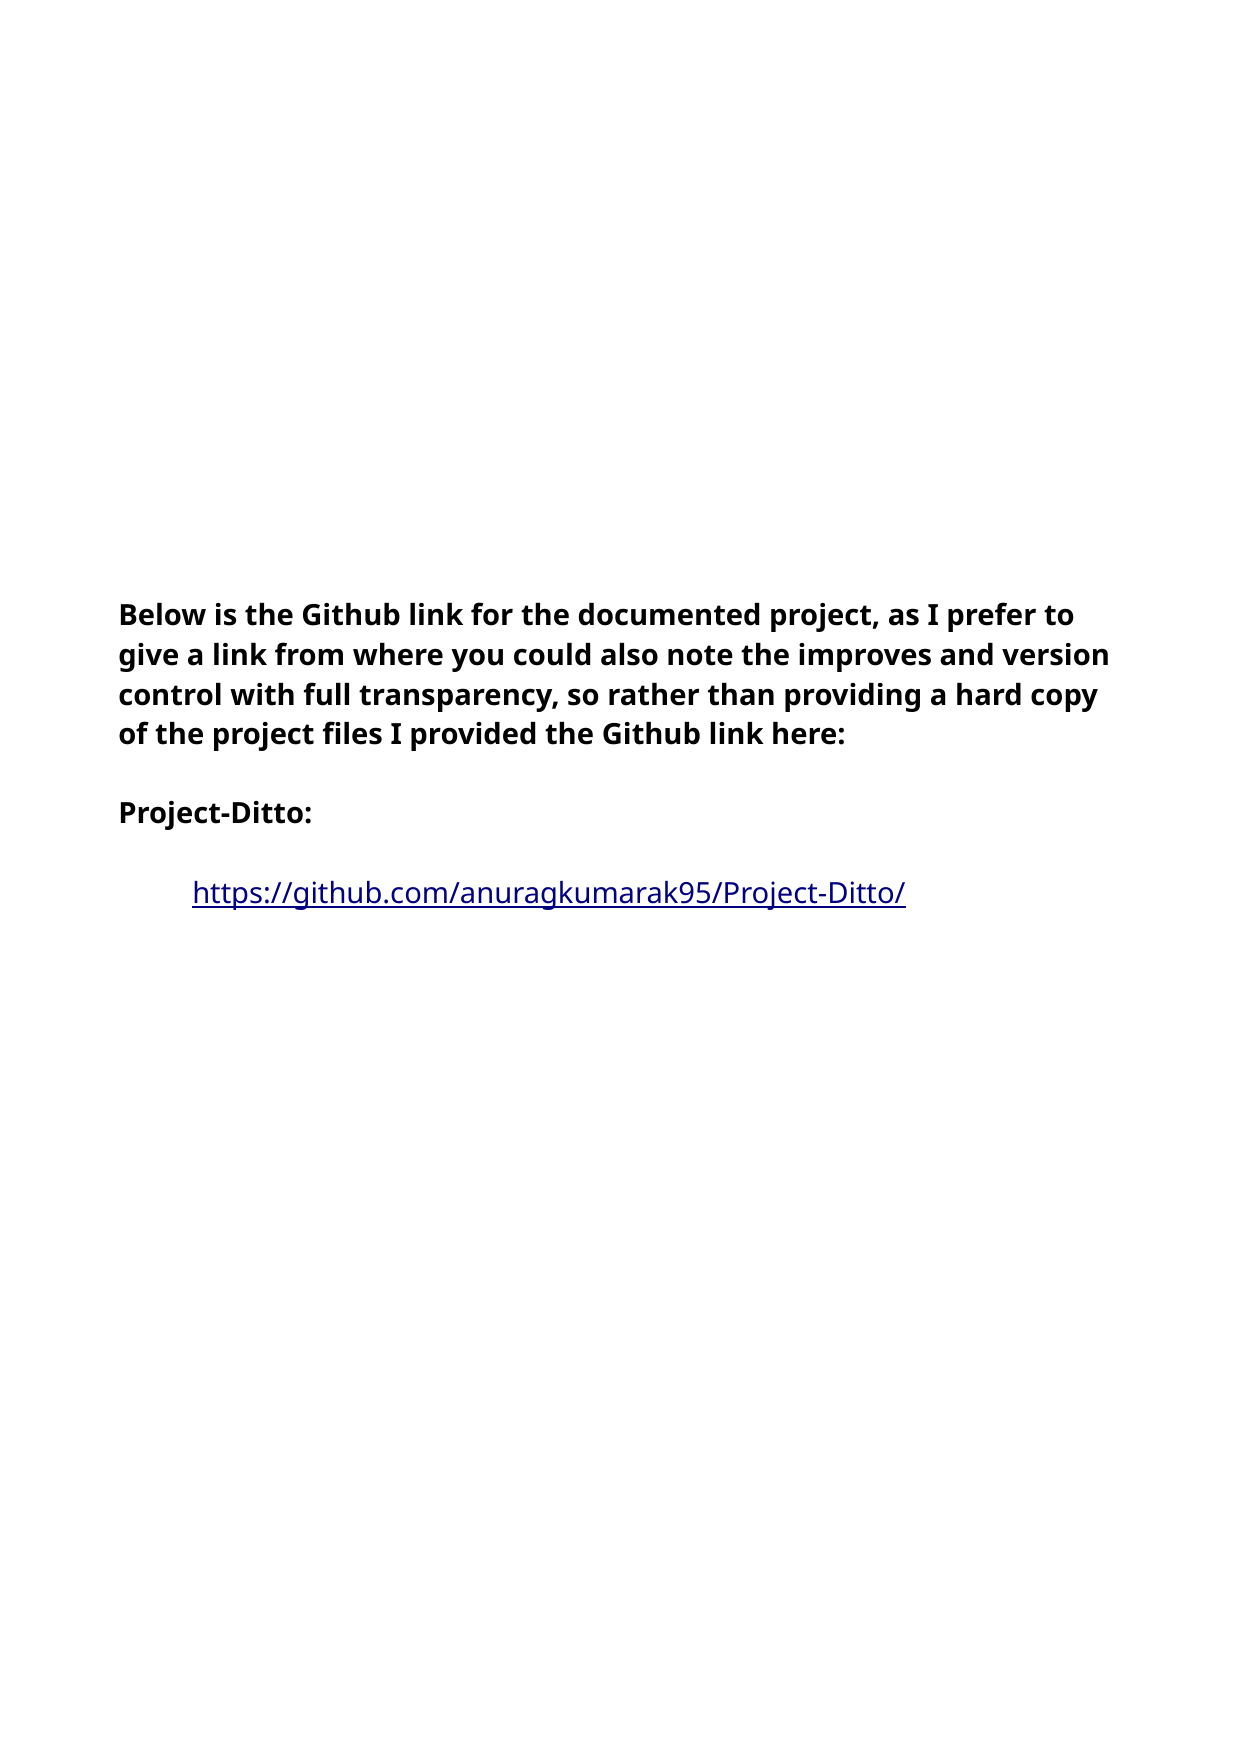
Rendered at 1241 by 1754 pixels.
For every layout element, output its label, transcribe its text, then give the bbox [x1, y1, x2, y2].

text Below is the Github link for the documented project, as I prefer to give a link from where you could also note the improves and version control with full transparency, so rather than providing a hard copy of the project files I provided the Github link here: [118, 594, 1122, 753]
text Project-Ditto: [118, 793, 1122, 832]
text https://github.com/anuragkumarak95/Project-Ditto/ [118, 872, 1122, 912]
